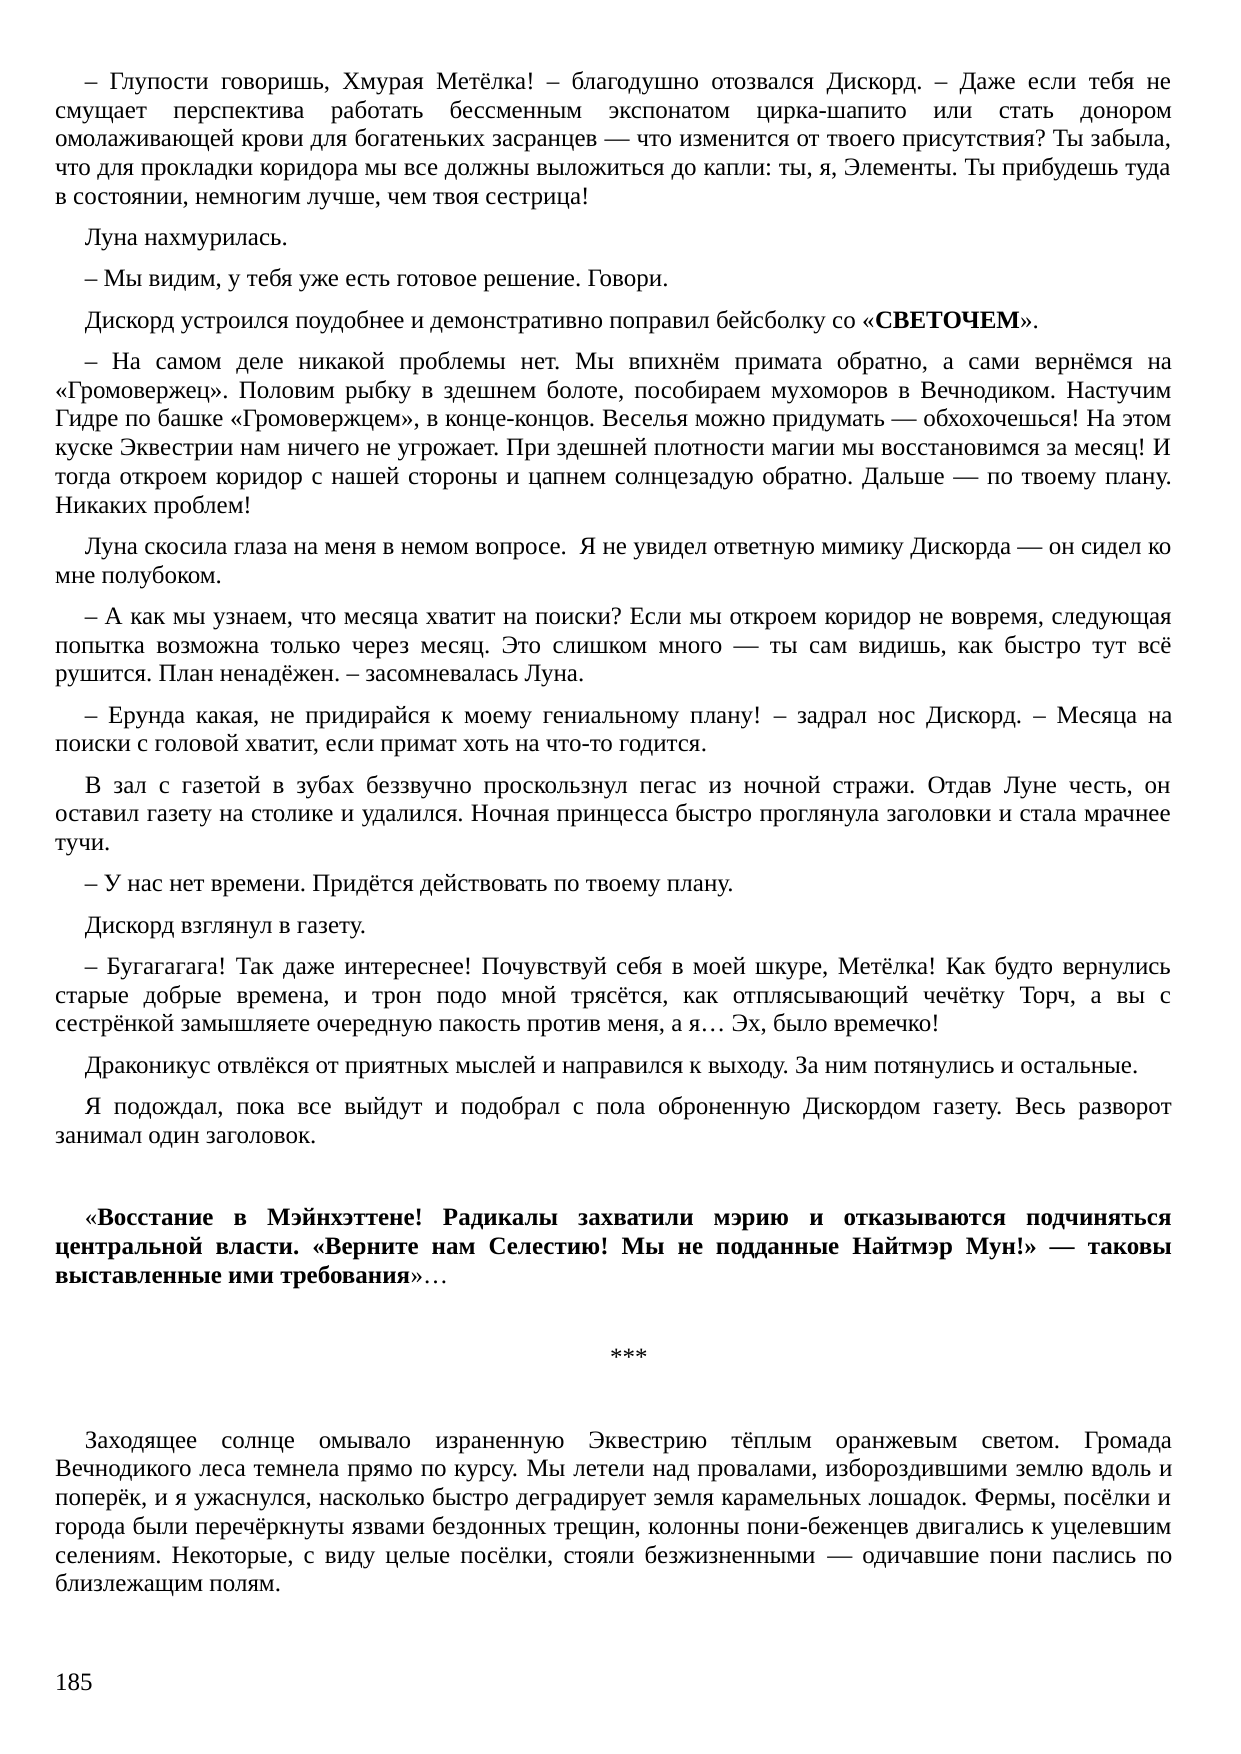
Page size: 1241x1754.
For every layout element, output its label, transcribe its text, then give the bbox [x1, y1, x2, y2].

text Дискорд взглянул в газету. [55, 910, 1173, 938]
text Я подождал, пока все выйдут и подобрал с пола оброненную Дискордом газету. Весь разворот занимал один заголовок. [55, 1091, 1173, 1148]
text – А как мы узнаем, что месяца хватит на поиски? Если мы откроем коридор не вовремя, следующая попытка возможна только через месяц. Это слишком много — ты сам видишь, как быстро тут всё рушится. План ненадёжен. – засомневалась Луна. [55, 601, 1173, 687]
text «Восстание в Мэйнхэттене! Радикалы захватили мэрию и отказываются подчиняться центральной власти. «Верните нам Селестию! Мы не подданные Найтмэр Мун!» — таковы выставленные ими требования»… [55, 1202, 1173, 1288]
text Драконикус отвлёкся от приятных мыслей и направился к выходу. За ним потянулись и остальные. [55, 1050, 1173, 1078]
text – У нас нет времени. Придётся действовать по твоему плану. [55, 868, 1173, 897]
text – Глупости говоришь, Хмурая Метёлка! – благодушно отозвался Дискорд. – Даже если тебя не смущает перспектива работать бессменным экспонатом цирка-шапито или стать донором омолаживающей крови для богатеньких засранцев — что изменится от твоего присутствия? Ты забыла, что для прокладки коридора мы все должны выложиться до капли: ты, я, Элементы. Ты прибудешь туда в состоянии, немногим лучше, чем твоя сестрица! [55, 66, 1173, 210]
text *** [55, 1342, 1173, 1371]
text Заходящее солнце омывало израненную Эквестрию тёплым оранжевым светом. Громада Вечнодикого леса темнела прямо по курсу. Мы летели над провалами, избороздившими землю вдоль и поперёк, и я ужаснулся, насколько быстро деградирует земля карамельных лошадок. Фермы, посёлки и города были перечёркнуты язвами бездонных трещин, колонны пони-беженцев двигались к уцелевшим селениям. Некоторые, с виду целые посёлки, стояли безжизненными — одичавшие пони паслись по близлежащим полям. [55, 1425, 1173, 1597]
text – Ерунда какая, не придирайся к моему гениальному плану! – задрал нос Дискорд. – Месяца на поиски с головой хватит, если примат хоть на что-то годится. [55, 700, 1173, 757]
text – На самом деле никакой проблемы нет. Мы впихнём примата обратно, а сами вернёмся на «Громовержец». Половим рыбку в здешнем болоте, пособираем мухоморов в Вечнодиком. Настучим Гидре по башке «Громовержцем», в конце-концов. Веселья можно придумать — обхохочешься! На этом куске Эквестрии нам ничего не угрожает. При здешней плотности магии мы восстановимся за месяц! И тогда откроем коридор с нашей стороны и цапнем солнцезадую обратно. Дальше — по твоему плану. Никаких проблем! [55, 346, 1173, 518]
text Луна скосила глаза на меня в немом вопросе. Я не увидел ответную мимику Дискорда — он сидел ко мне полубоком. [55, 531, 1173, 588]
text – Мы видим, у тебя уже есть готовое решение. Говори. [55, 263, 1173, 292]
text Луна нахмурилась. [55, 222, 1173, 251]
text В зал с газетой в зубах беззвучно проскользнул пегас из ночной стражи. Отдав Луне честь, он оставил газету на столике и удалился. Ночная принцесса быстро проглянула заголовки и стала мрачнее тучи. [55, 770, 1173, 856]
text – Бугагагага! Так даже интереснее! Почувствуй себя в моей шкуре, Метёлка! Как будто вернулись старые добрые времена, и трон подо мной трясётся, как отплясывающий чечётку Торч, а вы с сестрёнкой замышляете очередную пакость против меня, а я… Эх, было времечко! [55, 951, 1173, 1037]
text Дискорд устроился поудобнее и демонстративно поправил бейсболку со «СВЕТОЧЕМ». [55, 305, 1173, 333]
